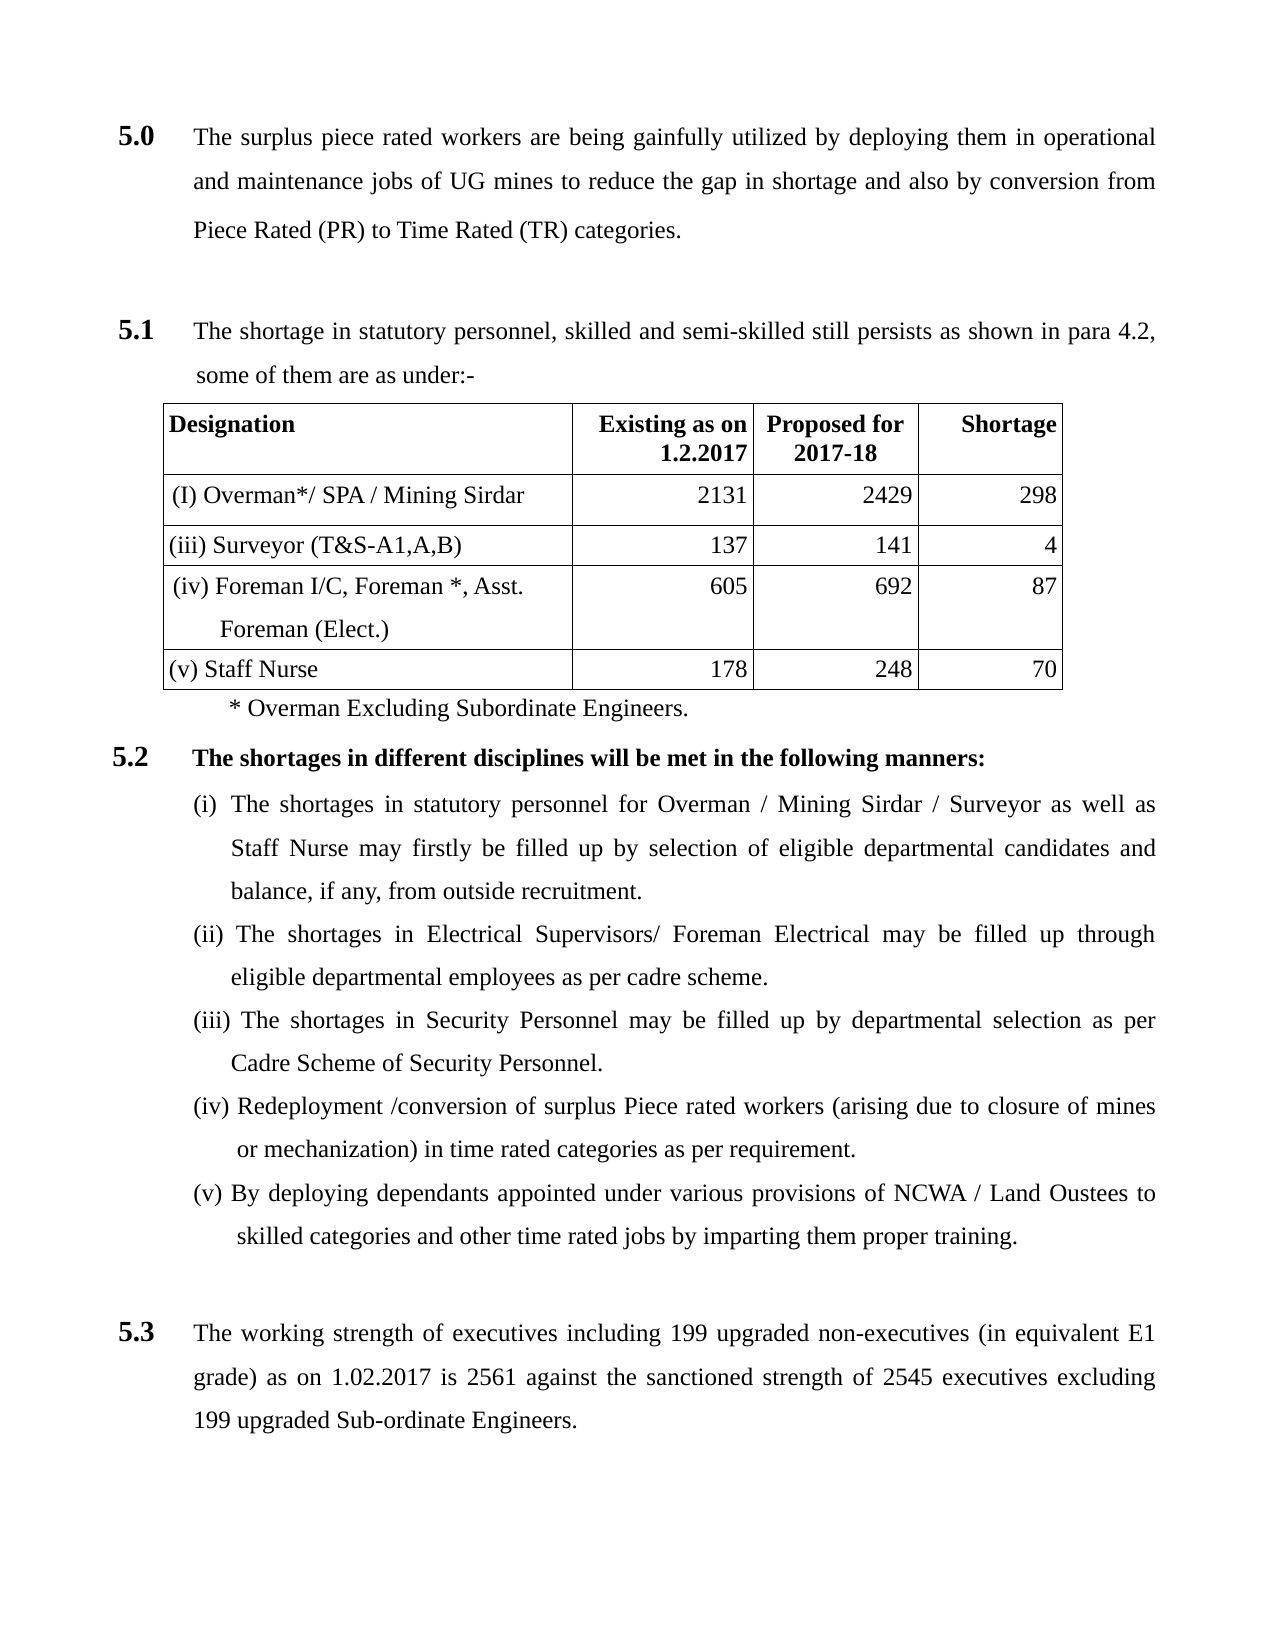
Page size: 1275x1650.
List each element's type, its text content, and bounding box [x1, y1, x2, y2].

table_cell 87 [919, 566, 1062, 648]
table_cell 2131 [573, 475, 753, 525]
table_cell 248 [754, 650, 918, 689]
table_header Designation [164, 404, 572, 474]
table_cell 137 [573, 526, 753, 565]
table_cell (iv) Foreman I/C, Foreman *, Asst. Foreman (Elect.) [164, 566, 572, 648]
table_cell 178 [573, 650, 753, 689]
text (iv) Redeployment /conversion of surplus Piece rated workers (arising due to closure of mines or mechanization) in time rated categories as per requirement. [193, 1091, 1157, 1163]
table_cell 70 [919, 650, 1062, 689]
text (ii) The shortages in Electrical Supervisors/ Foreman Electrical may be filled up through eligible departmental employees as per cadre scheme. [193, 919, 1157, 991]
table_cell (v) Staff Nurse [164, 650, 572, 689]
table_cell 692 [754, 566, 918, 648]
table_cell 2429 [754, 475, 918, 525]
text * Overman Excluding Subordinate Engineers. [118, 689, 1157, 722]
table_header Shortage [919, 404, 1062, 474]
text (v) By deploying dependants appointed under various provisions of NCWA / Land Oustees to skilled categories and other time rated jobs by imparting them proper training. [193, 1178, 1157, 1249]
text 5.3 The working strength of executives including 199 upgraded non-executives (in equivalent E1 grade) as on 1.02.2017 is 2561 against the sanctioned strength of 2545 executives excluding 199 upgraded Sub-ordinate Engineers. [118, 1314, 1157, 1434]
text 5.0 The surplus piece rated workers are being gainfully utilized by deploying them in operational and maintenance jobs of UG mines to reduce the gap in shortage and also by conversion from Piece Rated (PR) to Time Rated (TR) categories. [118, 118, 1157, 245]
table_header Proposed for 2017-18 [754, 404, 918, 474]
text (iii) The shortages in Security Personnel may be filled up by departmental selection as per Cadre Scheme of Security Personnel. [193, 1005, 1157, 1077]
table_header Existing as on 1.2.2017 [573, 404, 753, 474]
table_cell 4 [919, 526, 1062, 565]
table_cell 141 [754, 526, 918, 565]
text (i) The shortages in statutory personnel for Overman / Mining Sirdar / Surveyor as well as Staff Nurse may firstly be filled up by selection of eligible departmental candidates and balance, if any, from outside recruitment. [193, 789, 1157, 904]
text 5.2 The shortages in different disciplines will be met in the following manners: [112, 739, 1157, 773]
table_cell (I) Overman*/ SPA / Mining Sirdar [164, 475, 572, 525]
list The shortage in statutory personnel, skilled and semi-skilled still persists as shown in para 4.2, some of them are as under:- [118, 312, 1157, 389]
table_cell (iii) Surveyor (T&S-A1,A,B) [164, 526, 572, 565]
table_cell 605 [573, 566, 753, 648]
table_cell 298 [919, 475, 1062, 525]
